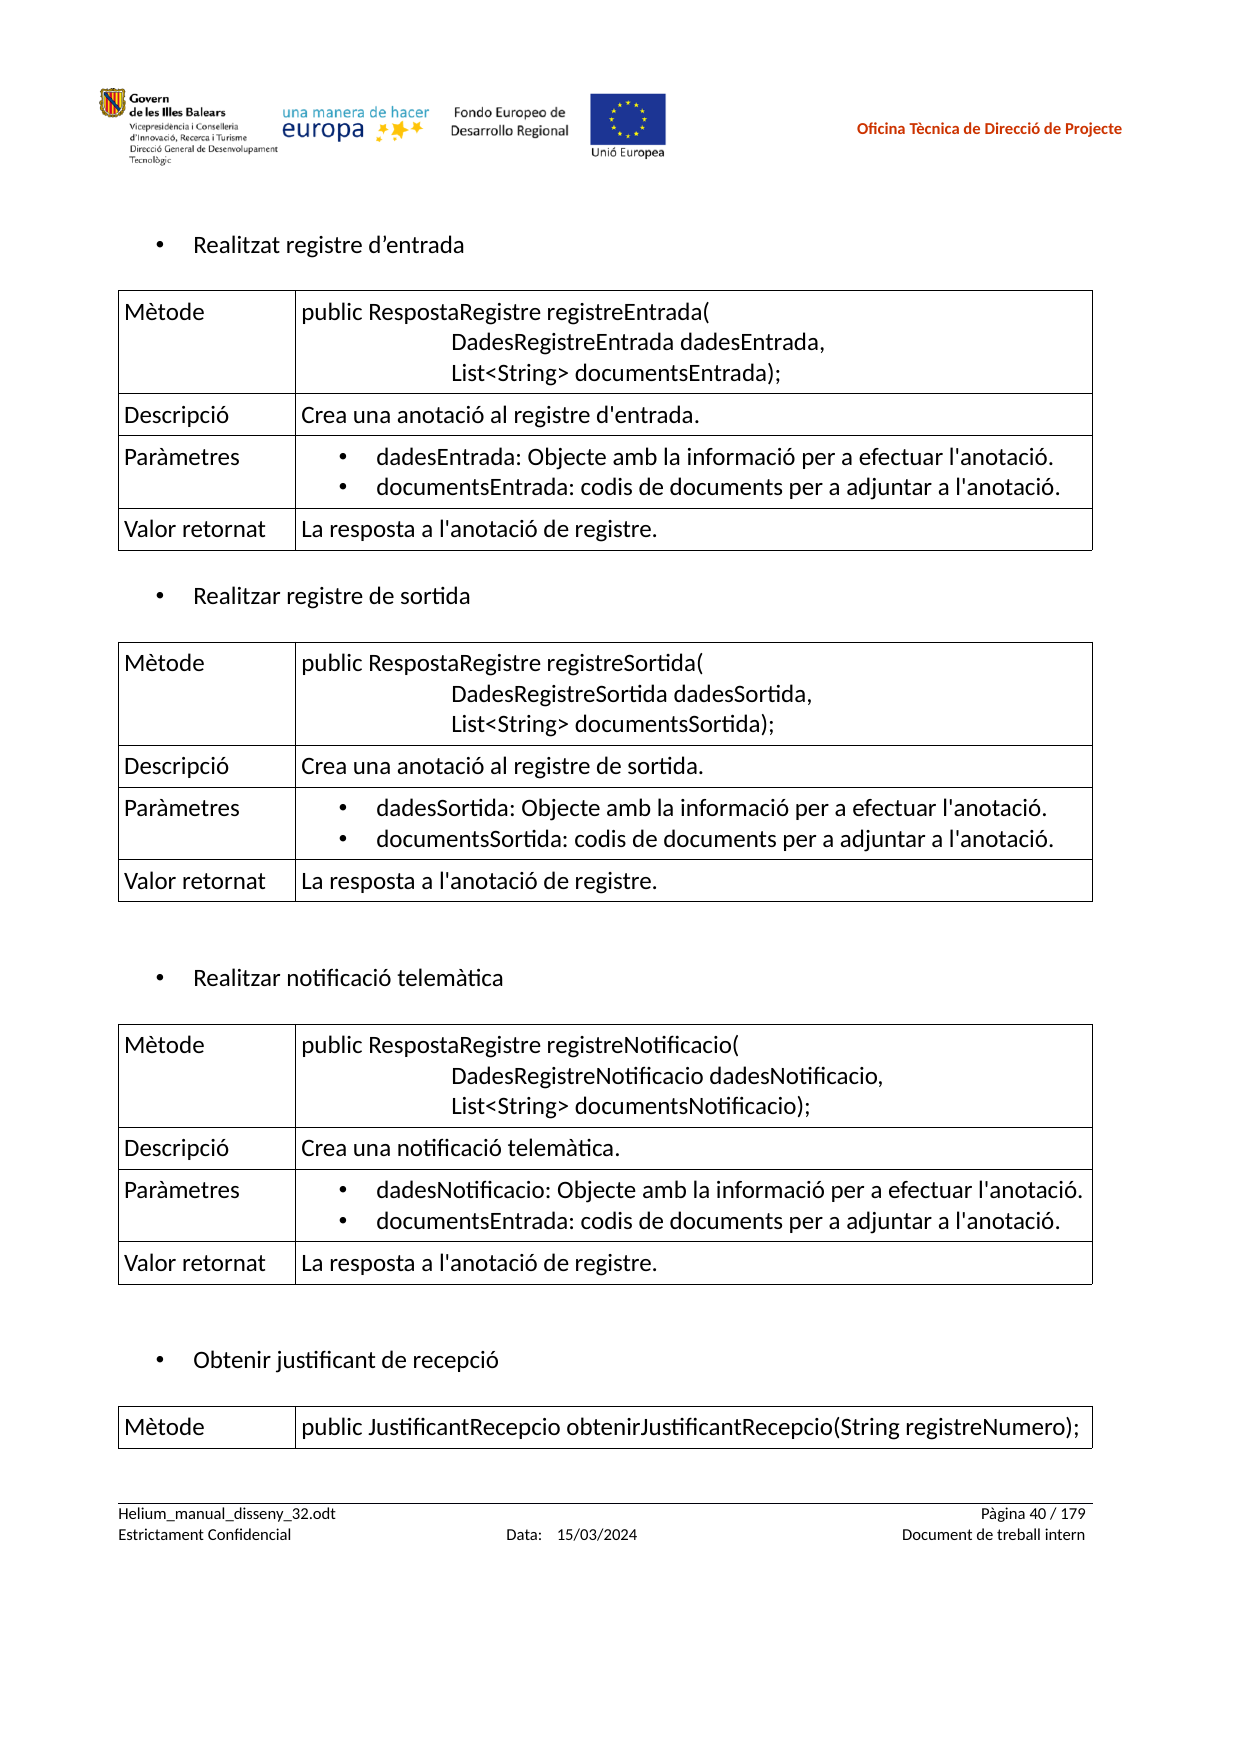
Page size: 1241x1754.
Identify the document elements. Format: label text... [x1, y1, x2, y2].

table_cell La resposta a l'anotació de registre. [296, 860, 1092, 901]
table_cell La resposta a l'anotació de registre. [296, 1242, 1092, 1283]
table_header public RespostaRegistre registreNotificacio( DadesRegistreNotificacio dadesNotificacio, List<String> documentsNotificacio); [296, 1025, 1092, 1127]
picture [99, 87, 668, 166]
table_cell Crea una notificació telemàtica. [296, 1128, 1092, 1169]
table_cell La resposta a l'anotació de registre. [296, 509, 1092, 550]
table_cell Descripció [119, 1128, 295, 1169]
table_cell Crea una anotació al registre d'entrada. [296, 394, 1092, 435]
table_cell Descripció [119, 746, 295, 787]
table_header public RespostaRegistre registreEntrada( DadesRegistreEntrada dadesEntrada, List<String> documentsEntrada); [296, 291, 1092, 393]
table_cell Valor retornat [119, 860, 295, 901]
table_header public JustificantRecepcio obtenirJustificantRecepcio(String registreNumero); [296, 1407, 1092, 1448]
table_cell Crea una anotació al registre de sortida. [296, 746, 1092, 787]
table_cell Paràmetres [119, 788, 295, 859]
table_header Mètode [119, 291, 295, 393]
list Realitzat registre d’entrada [156, 229, 1122, 259]
table_cell Valor retornat [119, 1242, 295, 1283]
list Obtenir justificant de recepció [156, 1345, 1122, 1375]
list Realitzar registre de sortida [156, 581, 1122, 611]
table_header Mètode [119, 643, 295, 745]
table_cell dadesSortida: Objecte amb la informació per a efectuar l'anotació. documentsSortida: codis de documents per a adjuntar a l'anotació. [296, 788, 1092, 859]
table_cell dadesNotificacio: Objecte amb la informació per a efectuar l'anotació. documentsEntrada: codis de documents per a adjuntar a l'anotació. [296, 1170, 1092, 1241]
table_cell Paràmetres [119, 436, 295, 508]
table_cell Paràmetres [119, 1170, 295, 1241]
table_header Mètode [119, 1407, 295, 1448]
table_cell Valor retornat [119, 509, 295, 550]
list Realitzar notificació telemàtica [156, 963, 1122, 993]
table_cell Descripció [119, 394, 295, 435]
table_header public RespostaRegistre registreSortida( DadesRegistreSortida dadesSortida, List<String> documentsSortida); [296, 643, 1092, 745]
table_cell dadesEntrada: Objecte amb la informació per a efectuar l'anotació. documentsEntrada: codis de documents per a adjuntar a l'anotació. [296, 436, 1092, 508]
table_header Mètode [119, 1025, 295, 1127]
